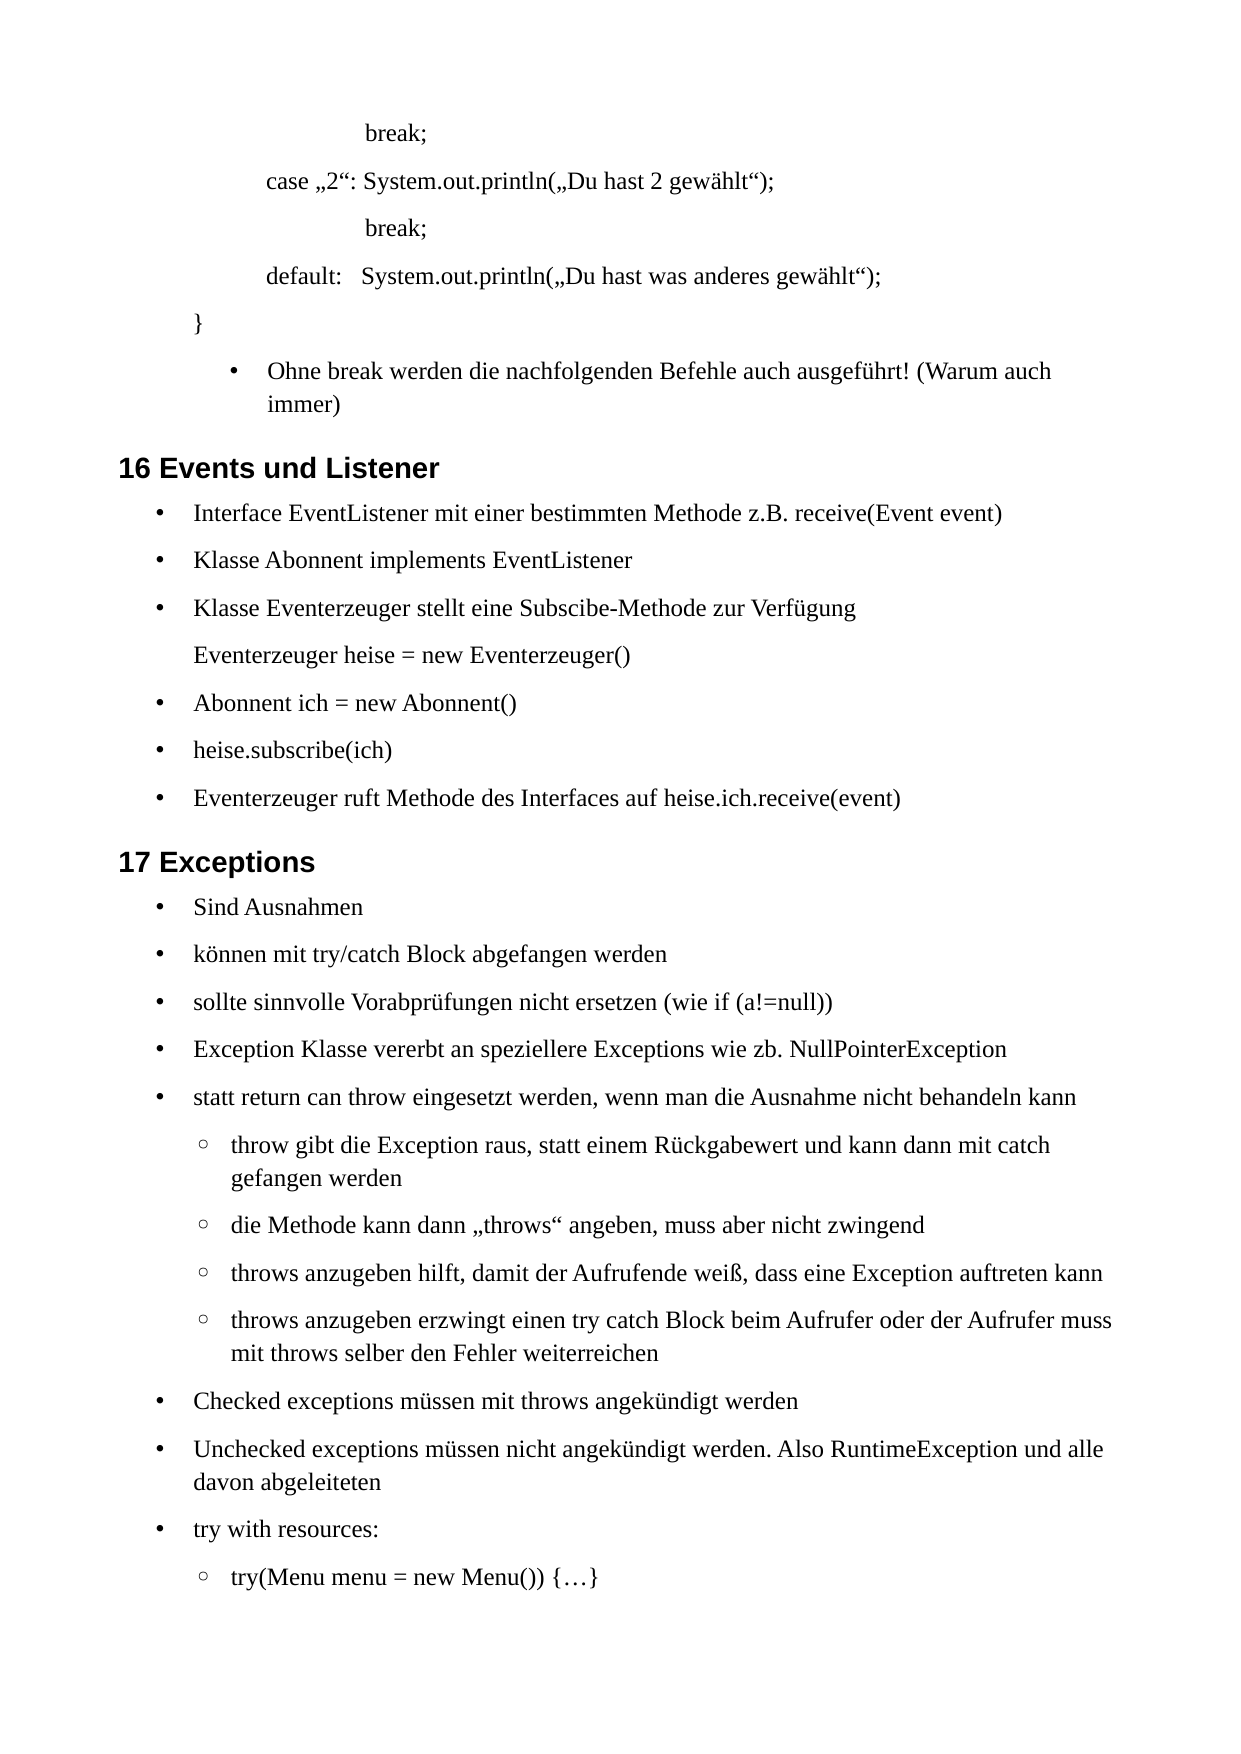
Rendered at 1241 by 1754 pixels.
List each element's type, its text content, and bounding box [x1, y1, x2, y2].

list heise.subscribe(ich) [156, 736, 1122, 764]
list statt return can throw eingesetzt werden, wenn man die Ausnahme nicht behandeln kann [156, 1082, 1122, 1111]
text break; [118, 118, 1122, 147]
text case „2“: System.out.println(„Du hast 2 gewählt“); [118, 166, 1122, 194]
list Abonnent ich = new Abonnent() [156, 688, 1122, 717]
list try with resources: [156, 1514, 1122, 1543]
text } [118, 308, 1122, 337]
list Klasse Eventerzeuger stellt eine Subscibe-Methode zur Verfügung [156, 593, 1122, 622]
list sollte sinnvolle Vorabprüfungen nicht ersetzen (wie if (a!=null)) [156, 987, 1122, 1016]
list können mit try/catch Block abgefangen werden [156, 939, 1122, 968]
list Checked exceptions müssen mit throws angekündigt werden [156, 1386, 1122, 1415]
list throw gibt die Exception raus, statt einem Rückgabewert und kann dann mit catch gefangen werden [193, 1130, 1122, 1191]
list throws anzugeben hilft, damit der Aufrufende weiß, dass eine Exception auftreten kann [193, 1258, 1122, 1287]
list Eventerzeuger ruft Methode des Interfaces auf heise.ich.receive(event) [156, 783, 1122, 812]
list throws anzugeben erzwingt einen try catch Block beim Aufrufer oder der Aufrufer muss mit throws selber den Fehler weiterreichen [193, 1306, 1122, 1367]
list try(Menu menu = new Menu()) {…} [193, 1562, 1122, 1591]
list Interface EventListener mit einer bestimmten Methode z.B. receive(Event event) [156, 498, 1122, 526]
subtitle 16 Events und Listener [118, 451, 1122, 485]
list Eventerzeuger heise = new Eventerzeuger() [156, 640, 1122, 669]
list Ohne break werden die nachfolgenden Befehle auch ausgeführt! (Warum auch immer) [229, 356, 1122, 418]
list Exception Klasse vererbt an speziellere Exceptions wie zb. NullPointerException [156, 1034, 1122, 1063]
text break; [118, 213, 1122, 242]
list Unchecked exceptions müssen nicht angekündigt werden. Also RuntimeException und alle davon abgeleiteten [156, 1434, 1122, 1496]
subtitle 17 Exceptions [118, 845, 1122, 879]
text default: System.out.println(„Du hast was anderes gewählt“); [118, 261, 1122, 290]
list Klasse Abonnent implements EventListener [156, 545, 1122, 574]
list Sind Ausnahmen [156, 892, 1122, 920]
list die Methode kann dann „throws“ angeben, muss aber nicht zwingend [193, 1210, 1122, 1239]
